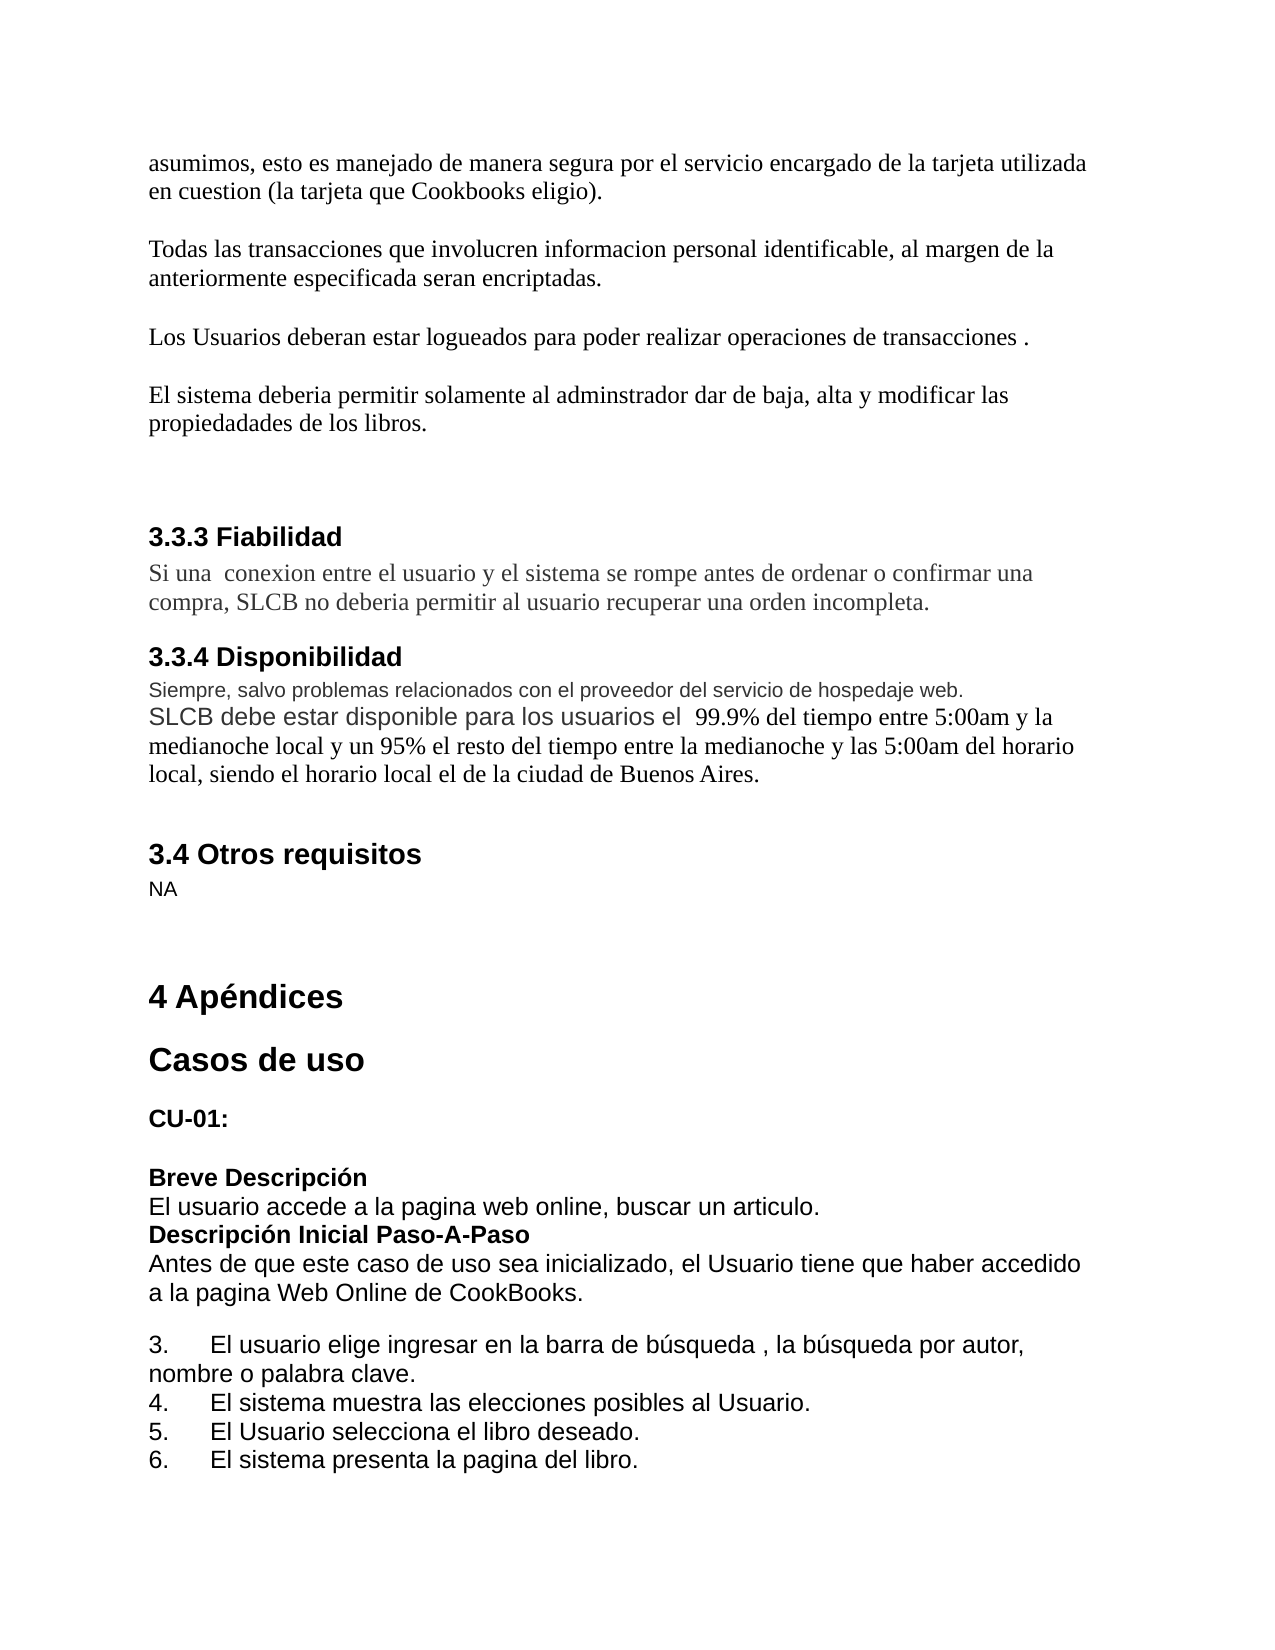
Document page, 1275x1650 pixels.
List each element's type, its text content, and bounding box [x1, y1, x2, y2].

text NA [148, 877, 1098, 901]
list El sistema muestra las elecciones posibles al Usuario. [148, 1388, 1098, 1417]
text Todas las transacciones que involucren informacion personal identificable, al margen de la anteriormente especificada seran encriptadas. [148, 234, 1098, 292]
subtitle 3.3.4 Disponibilidad [148, 641, 1098, 672]
text Descripción Inicial Paso-A-Paso [148, 1220, 1098, 1249]
text Los Usuarios deberan estar logueados para poder realizar operaciones de transacciones . [148, 322, 1098, 350]
text Breve Descripción [148, 1163, 1098, 1191]
subtitle 3.4 Otros requisitos [148, 837, 1098, 871]
text Si una conexion entre el usuario y el sistema se rompe antes de ordenar o confirmar una compra, SLCB no deberia permitir al usuario recuperar una orden incompleta. [148, 558, 1098, 616]
subtitle 4 Apéndices [148, 977, 1098, 1015]
list El usuario elige ingresar en la barra de búsqueda , la búsqueda por autor, nombre o palabra clave. [148, 1330, 1098, 1388]
text El sistema deberia permitir solamente al adminstrador dar de baja, alta y modificar las propiedadades de los libros. [148, 380, 1098, 437]
text Antes de que este caso de uso sea inicializado, el Usuario tiene que haber accedido a la pagina Web Online de CookBooks. [148, 1249, 1098, 1306]
text Siempre, salvo problemas relacionados con el proveedor del servicio de hospedaje web. [148, 678, 1098, 702]
list El sistema presenta la pagina del libro. [148, 1445, 1098, 1474]
subtitle 3.3.3 Fiabilidad [148, 521, 1098, 552]
subtitle CU-01: [148, 1104, 1098, 1132]
text El usuario accede a la pagina web online, buscar un articulo. [148, 1191, 1098, 1220]
text asumimos, esto es manejado de manera segura por el servicio encargado de la tarjeta utilizada en cuestion (la tarjeta que Cookbooks eligio). [148, 148, 1098, 205]
text SLCB debe estar disponible para los usuarios el 99.9% del tiempo entre 5:00am y la medianoche local y un 95% el resto del tiempo entre la medianoche y las 5:00am del horario local, siendo el horario local el de la ciudad de Buenos Aires. [148, 702, 1098, 788]
list El Usuario selecciona el libro deseado. [148, 1417, 1098, 1445]
subtitle Casos de uso [148, 1040, 1098, 1079]
